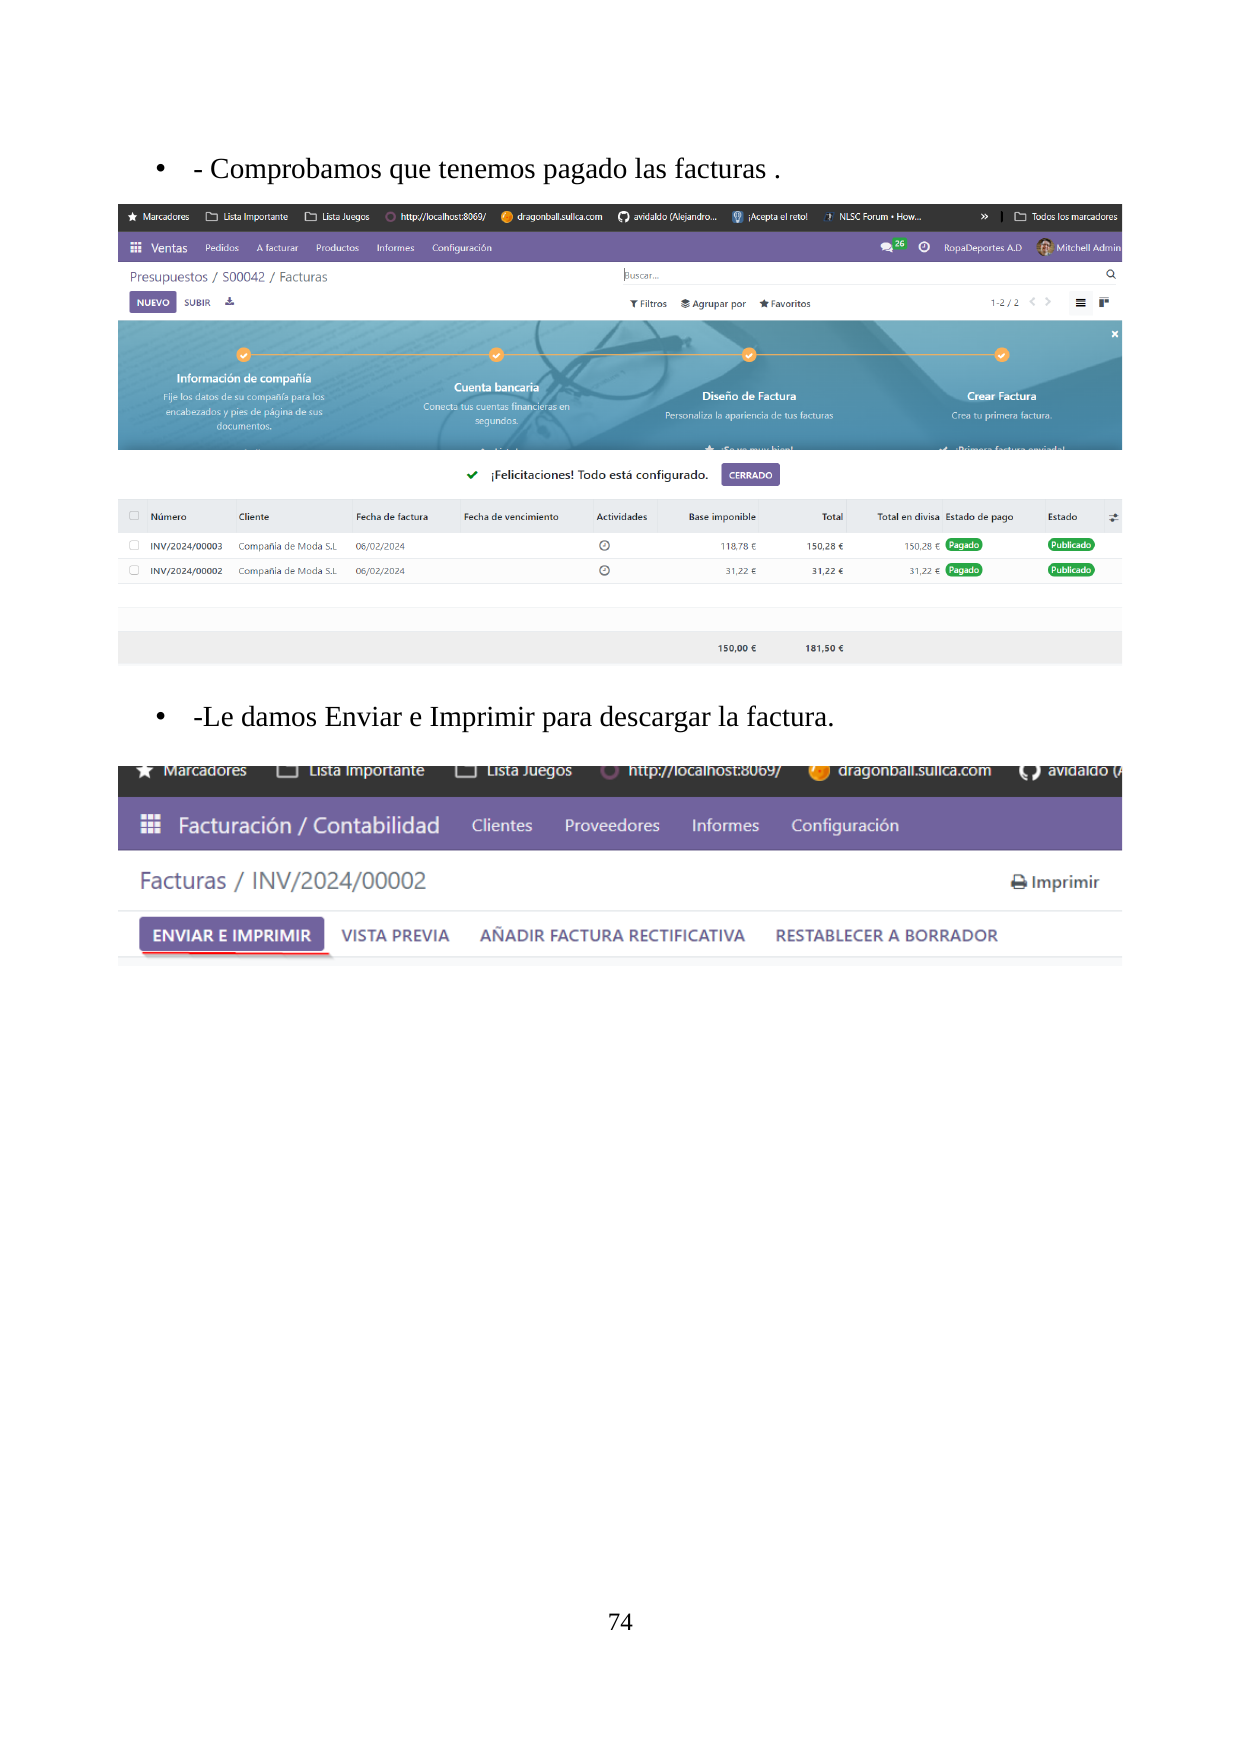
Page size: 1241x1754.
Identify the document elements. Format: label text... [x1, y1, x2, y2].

list - Comprobamos que tenemos pagado las facturas . [156, 152, 1122, 185]
picture [118, 766, 1123, 966]
list -Le damos Enviar e Imprimir para descargar la factura. [156, 699, 1122, 733]
picture [118, 204, 1123, 666]
